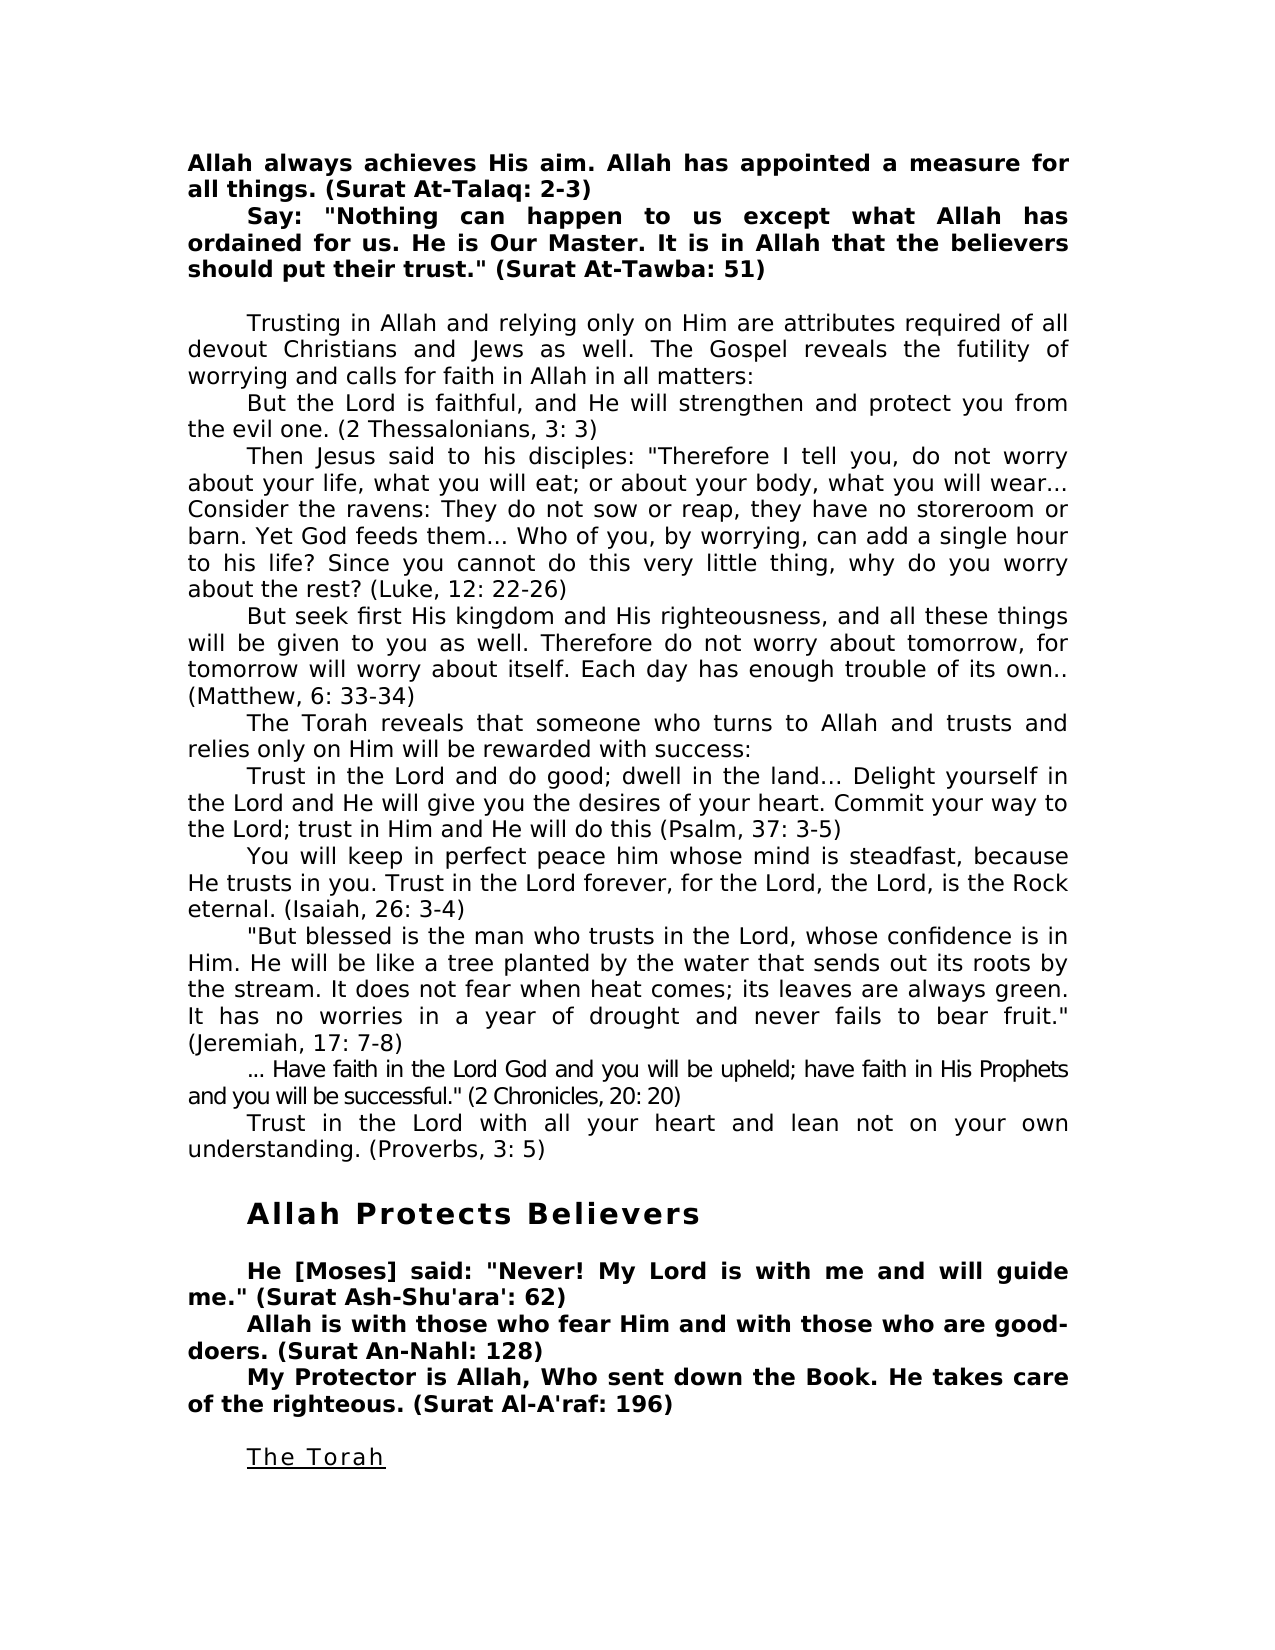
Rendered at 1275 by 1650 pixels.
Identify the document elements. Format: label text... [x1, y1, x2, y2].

text "But blessed is the man who trusts in the Lord, whose confidence is in Him. He will be like a tree planted by the water that sends out its roots by the stream. It does not fear when heat comes; its leaves are always green. It has no worries in a year of drought and never fails to bear fruit." (Jeremiah, 17: 7-8) [187, 923, 1070, 1057]
text He [Moses] said: "Never! My Lord is with me and will guide me." (Surat Ash-Shu'ara': 62) [187, 1258, 1070, 1311]
text But seek first His kingdom and His righteousness, and all these things will be given to you as well. Therefore do not worry about tomorrow, for tomorrow will worry about itself. Each day has enough trouble of its own.. (Matthew, 6: 33-34) [187, 603, 1070, 710]
text Then Jesus said to his disciples: "Therefore I tell you, do not worry about your life, what you will eat; or about your body, what you will wear... Consider the ravens: They do not sow or reap, they have no storeroom or barn. Yet God feeds them... Who of you, by worrying, can add a single hour to his life? Since you cannot do this very little thing, why do you worry about the rest? (Luke, 12: 22-26) [187, 443, 1070, 603]
text Allah is with those who fear Him and with those who are good-doers. (Surat An-Nahl: 128) [187, 1311, 1070, 1364]
text The Torah [187, 1444, 1070, 1471]
text Trust in the Lord and do good; dwell in the land… Delight yourself in the Lord and He will give you the desires of your heart. Commit your way to the Lord; trust in Him and He will do this (Psalm, 37: 3-5) [187, 763, 1070, 843]
text Trusting in Allah and relying only on Him are attributes required of all devout Christians and Jews as well. The Gospel reveals the futility of worrying and calls for faith in Allah in all matters: [187, 310, 1070, 390]
text ... Have faith in the Lord God and you will be upheld; have faith in His Prophets and you will be successful." (2 Chronicles, 20: 20) [187, 1057, 1070, 1110]
text The Torah reveals that someone who turns to Allah and trusts and relies only on Him will be rewarded with success: [187, 710, 1070, 763]
text You will keep in perfect peace him whose mind is steadfast, because He trusts in you. Trust in the Lord forever, for the Lord, the Lord, is the Rock eternal. (Isaiah, 26: 3-4) [187, 843, 1070, 923]
text My Protector is Allah, Who sent down the Book. He takes care of the righteous. (Surat Al-A'raf: 196) [187, 1364, 1070, 1418]
text Allah Protects Believers [187, 1197, 1070, 1231]
text Trust in the Lord with all your heart and lean not on your own understanding. (Proverbs, 3: 5) [187, 1110, 1070, 1163]
text But the Lord is faithful, and He will strengthen and protect you from the evil one. (2 Thessalonians, 3: 3) [187, 390, 1070, 443]
text Say: "Nothing can happen to us except what Allah has ordained for us. He is Our Master. It is in Allah that the believers should put their trust." (Surat At-Tawba: 51) [187, 203, 1070, 283]
text Allah always achieves His aim. Allah has appointed a measure for all things. (Surat At-Talaq: 2-3) [187, 150, 1070, 203]
